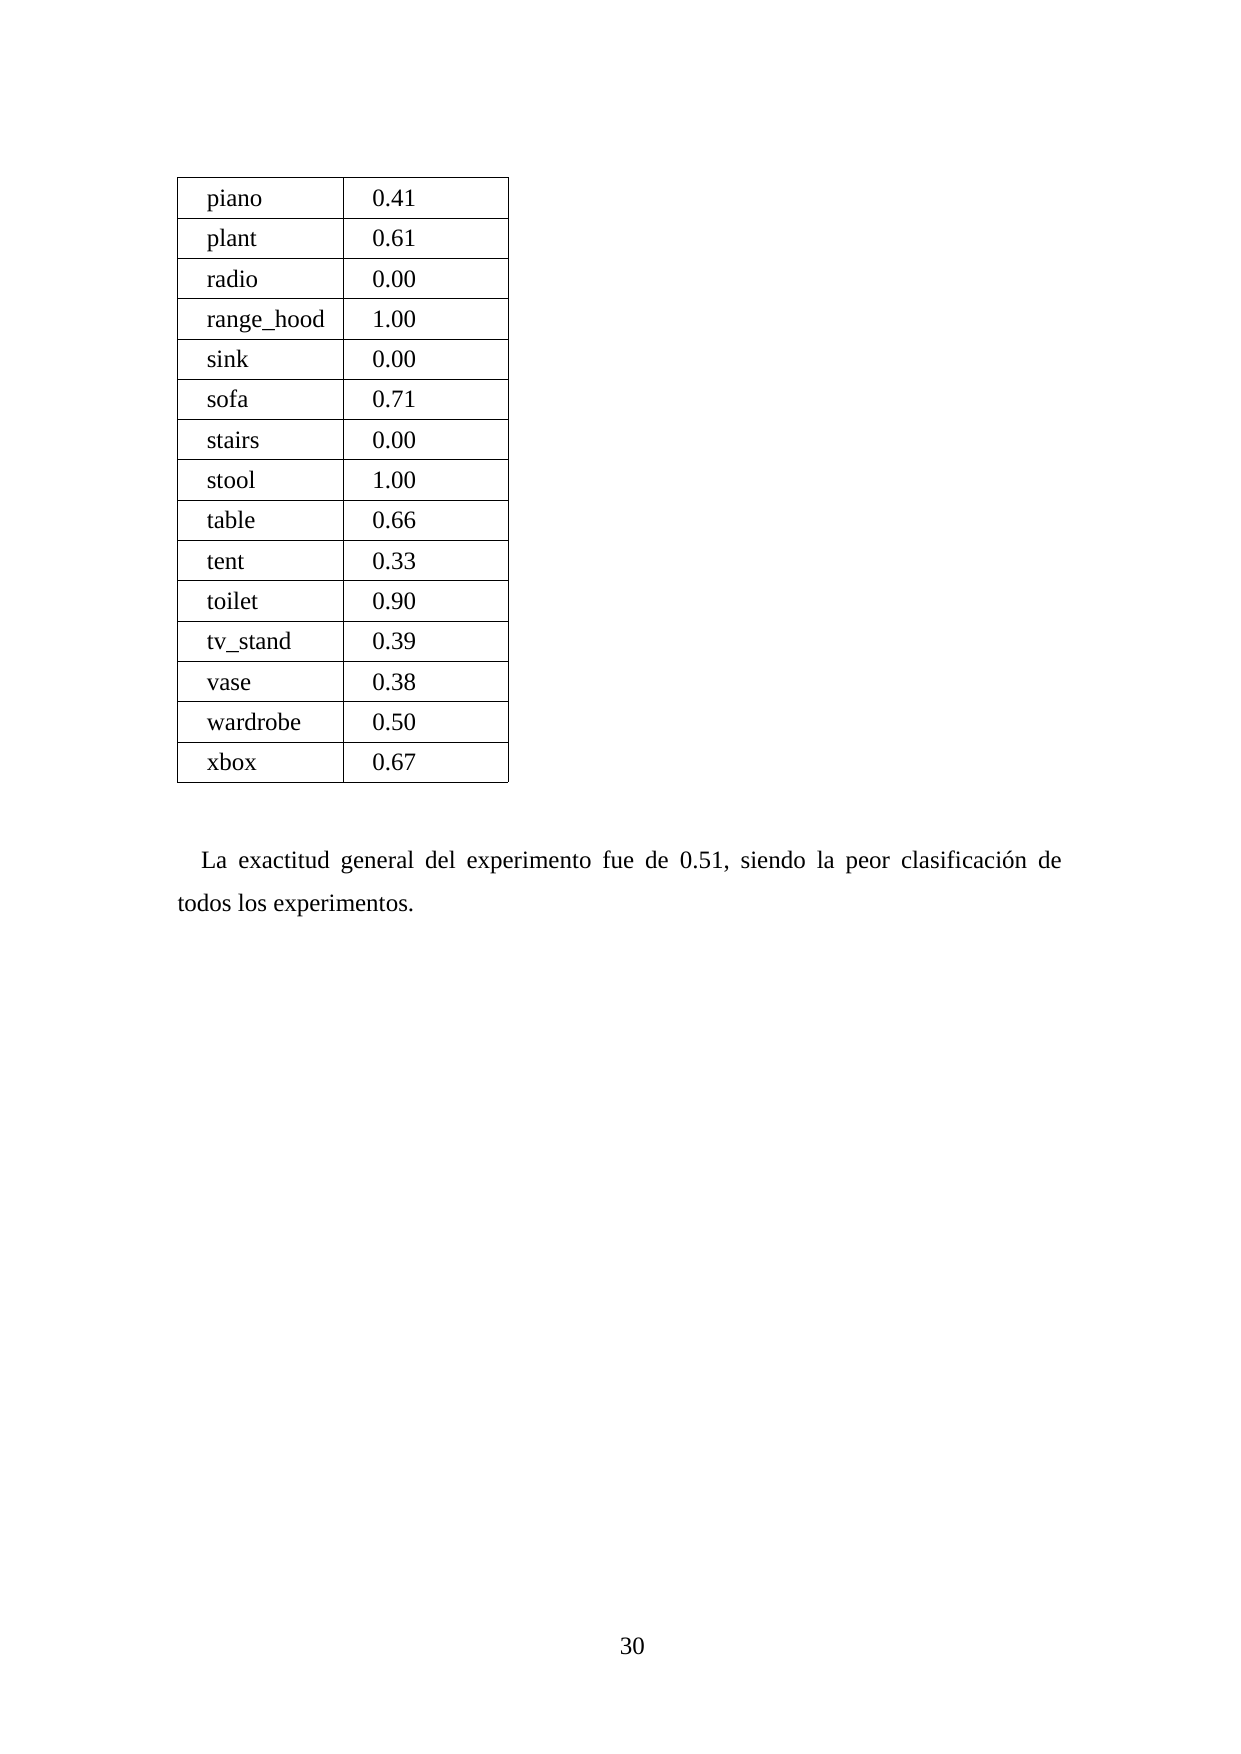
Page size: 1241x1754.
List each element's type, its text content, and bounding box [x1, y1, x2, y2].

table_cell stairs [178, 420, 343, 459]
table_cell tent [178, 541, 343, 580]
table_cell 0.38 [344, 662, 508, 701]
table_cell wardrobe [178, 702, 343, 742]
table_cell 0.61 [344, 219, 508, 258]
table_cell 0.00 [344, 340, 508, 379]
table_cell plant [178, 219, 343, 258]
table_cell 0.33 [344, 541, 508, 580]
table_cell 0.00 [344, 420, 508, 459]
table_cell vase [178, 662, 343, 701]
table_cell piano [178, 178, 343, 217]
table_cell radio [178, 259, 343, 298]
table_cell 0.50 [344, 702, 508, 742]
table_cell 0.90 [344, 581, 508, 621]
table_cell sink [178, 340, 343, 379]
table_cell 1.00 [344, 299, 508, 338]
table_cell sofa [178, 380, 343, 419]
table_cell stool [178, 460, 343, 500]
table_cell range_hood [178, 299, 343, 338]
table_cell 0.71 [344, 380, 508, 419]
table_cell tv_stand [178, 622, 343, 661]
table_cell 0.67 [344, 743, 508, 782]
table_cell 0.39 [344, 622, 508, 661]
table_cell xbox [178, 743, 343, 782]
table_cell 0.66 [344, 501, 508, 540]
table_cell table [178, 501, 343, 540]
table_cell 0.41 [344, 178, 508, 217]
table_cell 1.00 [344, 460, 508, 500]
text La exactitud general del experimento fue de 0.51, siendo la peor clasificación de todos los experimentos. [177, 845, 1063, 917]
table_cell 0.00 [344, 259, 508, 298]
table_cell toilet [178, 581, 343, 621]
